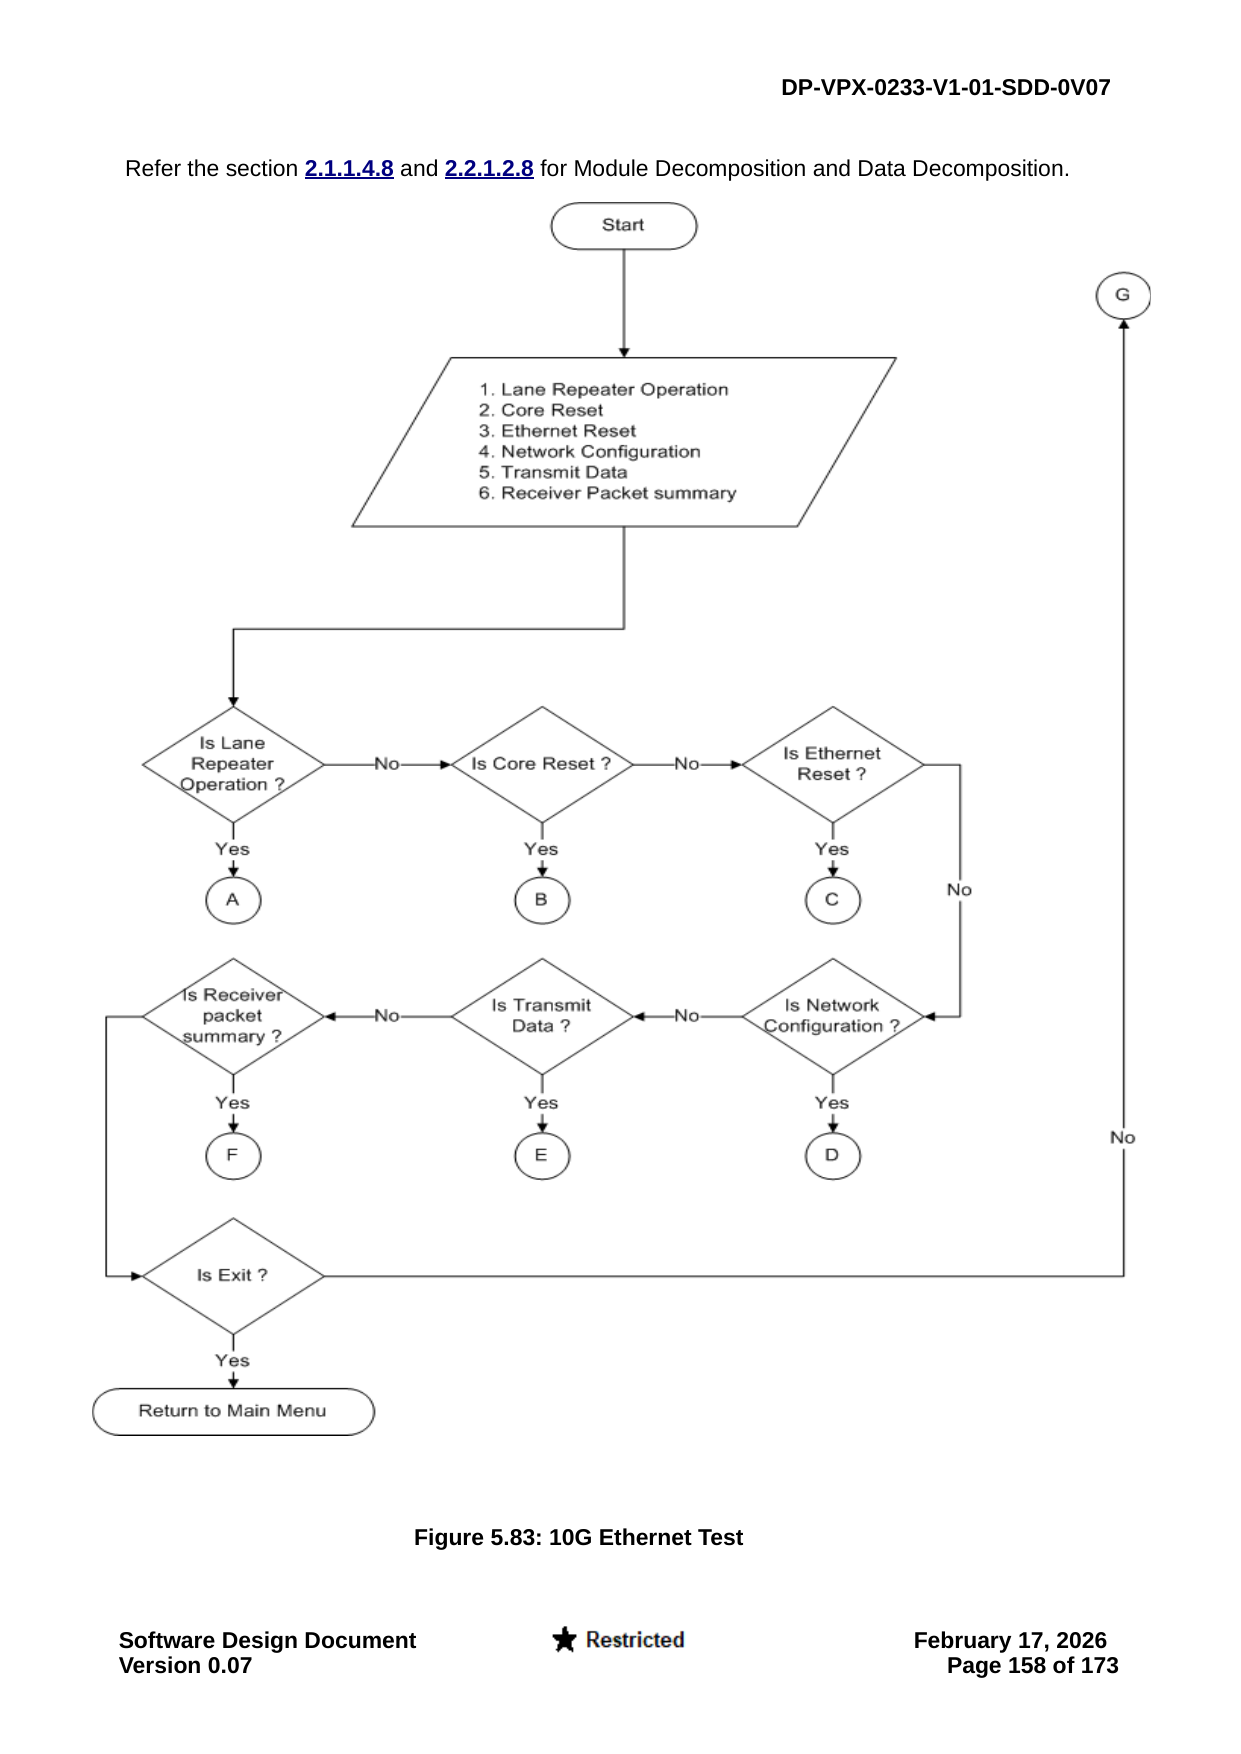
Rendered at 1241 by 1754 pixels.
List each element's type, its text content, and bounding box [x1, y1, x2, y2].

text Refer the section 2.1.1.4.8 and 2.2.1.2.8 for Module Decomposition and Data Decomposition. [118, 154, 1122, 181]
picture [542, 1617, 698, 1662]
text Figure 5.83: 10G Ethernet Test [118, 1523, 1122, 1550]
